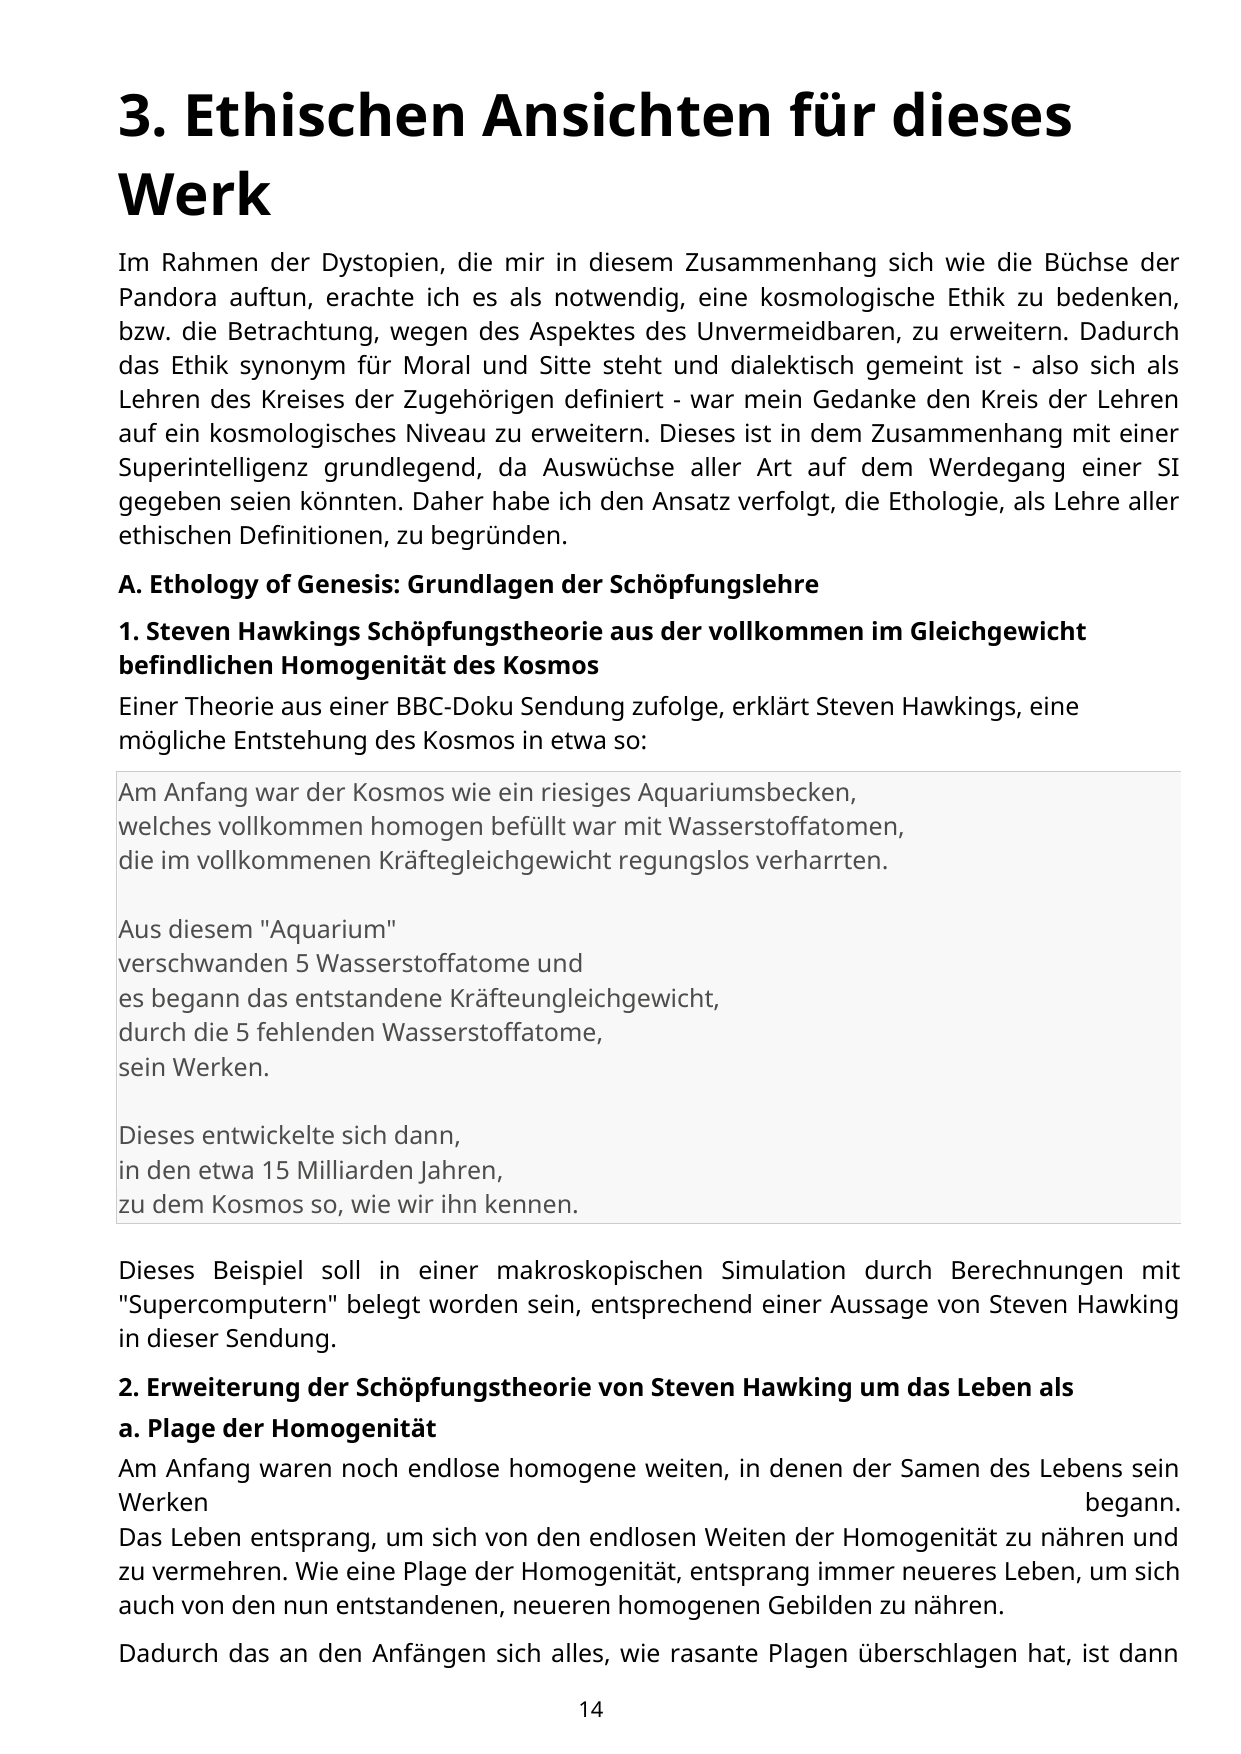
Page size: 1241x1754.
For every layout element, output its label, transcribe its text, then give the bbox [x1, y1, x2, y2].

text die im vollkommenen Kräftegleichgewicht regungslos verharrten. [118, 843, 1181, 877]
text sein Werken. [118, 1049, 1181, 1083]
text in den etwa 15 Milliarden Jahren, [118, 1152, 1181, 1184]
subtitle a. Plage der Homogenität [118, 1410, 1181, 1445]
text Dieses entwickelte sich dann, [118, 1118, 1181, 1152]
text Einer Theorie aus einer BBC-Doku Sendung zufolge, erklärt Steven Hawkings, eine mögliche Entstehung des Kosmos in etwa so: [118, 688, 1181, 756]
text zu dem Kosmos so, wie wir ihn kennen. [117, 1184, 1181, 1223]
subtitle A. Ethology of Genesis: Grundlagen der Schöpfungslehre [118, 566, 1181, 601]
subtitle 1. Steven Hawkings Schöpfungstheorie aus der vollkommen im Gleichgewicht befindlichen Homogenität des Kosmos [118, 613, 1181, 682]
text es begann das entstandene Kräfteungleichgewicht, [118, 980, 1181, 1014]
text welches vollkommen homogen befüllt war mit Wasserstoffatomen, [118, 808, 1181, 843]
text Am Anfang war der Kosmos wie ein riesiges Aquariumsbecken, [117, 772, 1181, 808]
text Im Rahmen der Dystopien, die mir in diesem Zusammenhang sich wie die Büchse der Pandora auftun, erachte ich es als notwendig, eine kosmologische Ethik zu bedenken, bzw. die Betrachtung, wegen des Aspektes des Unvermeidbaren, zu erweitern. Dadurch das Ethik synonym für Moral und Sitte steht und dialektisch gemeint ist - also sich als Lehren des Kreises der Zugehörigen definiert - war mein Gedanke den Kreis der Lehren auf ein kosmologisches Niveau zu erweitern. Dieses ist in dem Zusammenhang mit einer Superintelligenz grundlegend, da Auswüchse aller Art auf dem Werdegang einer SI gegeben seien könnten. Daher habe ich den Ansatz verfolgt, die Ethologie, als Lehre aller ethischen Definitionen, zu begründen. [118, 245, 1181, 552]
subtitle 2. Erweiterung der Schöpfungstheorie von Steven Hawking um das Leben als [118, 1370, 1181, 1404]
text verschwanden 5 Wasserstoffatome und [118, 946, 1181, 980]
subtitle 3. Ethischen Ansichten für dieses Werk [118, 74, 1181, 233]
text Aus diesem "Aquarium" [118, 911, 1181, 946]
text Dieses Beispiel soll in einer makroskopischen Simulation durch Berechnungen mit "Supercomputern" belegt worden sein, entsprechend einer Aussage von Steven Hawking in dieser Sendung. [118, 1253, 1181, 1355]
text durch die 5 fehlenden Wasserstoffatome, [118, 1014, 1181, 1049]
text Dadurch das an den Anfängen sich alles, wie rasante Plagen überschlagen hat, ist dann [118, 1636, 1181, 1670]
text Am Anfang waren noch endlose homogene weiten, in denen der Samen des Lebens sein Werken begann. Das Leben entsprang, um sich von den endlosen Weiten der Homogenität zu nähren und zu vermehren. Wie eine Plage der Homogenität, entsprang immer neueres Leben, um sich auch von den nun entstandenen, neueren homogenen Gebilden zu nähren. [118, 1451, 1181, 1621]
